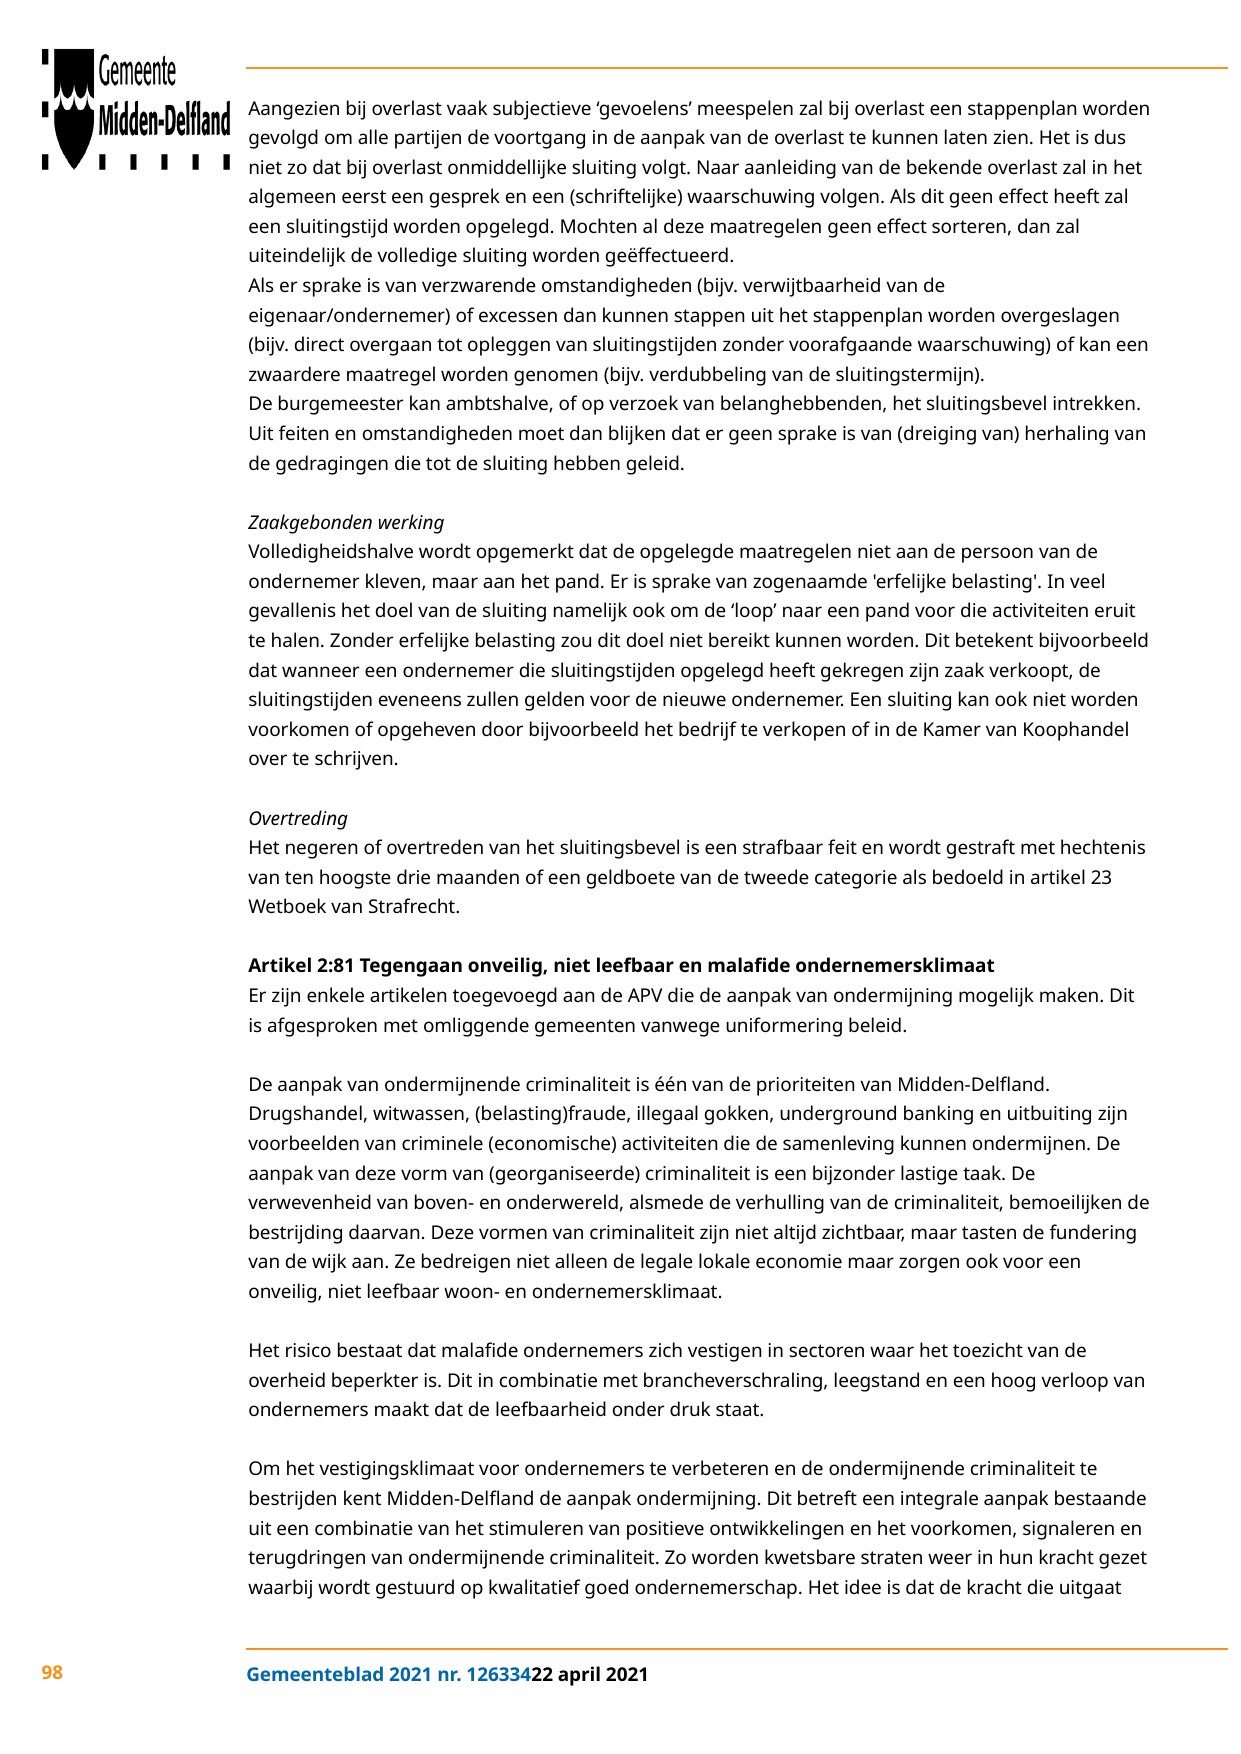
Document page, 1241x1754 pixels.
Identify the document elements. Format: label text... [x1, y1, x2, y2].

text Aangezien bij overlast vaak subjectieve ‘gevoelens’ meespelen zal bij overlast een stappenplan worden gevolgd om alle partijen de voortgang in de aanpak van de overlast te kunnen laten zien. Het is dus niet zo dat bij overlast onmiddellijke sluiting volgt. Naar aanleiding van de bekende overlast zal in het algemeen eerst een gesprek en een (schriftelijke) waarschuwing volgen. Als dit geen effect heeft zal een sluitingstijd worden opgelegd. Mochten al deze maatregelen geen effect sorteren, dan zal uiteindelijk de volledige sluiting worden geëffectueerd. [248, 95, 1152, 268]
text Zaakgebonden werking [248, 509, 1152, 535]
text Artikel 2:81 Tegengaan onveilig, niet leefbaar en malafide ondernemersklimaat [248, 953, 1152, 978]
text Er zijn enkele artikelen toegevoegd aan de APV die de aanpak van ondermijning mogelijk maken. Dit is afgesproken met omliggende gemeenten vanwege uniformering beleid. [248, 982, 1152, 1038]
text Het negeren of overtreden van het sluitingsbevel is een strafbaar feit en wordt gestraft met hechtenis van ten hoogste drie maanden of een geldboete van de tweede categorie als bedoeld in artikel 23 Wetboek van Strafrecht. [248, 834, 1152, 919]
text Als er sprake is van verzwarende omstandigheden (bijv. verwijtbaarheid van de eigenaar/ondernemer) of excessen dan kunnen stappen uit het stappenplan worden overgeslagen (bijv. direct overgaan tot opleggen van sluitingstijden zonder voorafgaande waarschuwing) of kan een zwaardere maatregel worden genomen (bijv. verdubbeling van de sluitingstermijn). [248, 272, 1152, 387]
text Om het vestigingsklimaat voor ondernemers te verbeteren en de ondermijnende criminaliteit te bestrijden kent Midden-Delfland de aanpak ondermijning. Dit betreft een integrale aanpak bestaande uit een combinatie van het stimuleren van positieve ontwikkelingen en het voorkomen, signaleren en terugdringen van ondermijnende criminaliteit. Zo worden kwetsbare straten weer in hun kracht gezet waarbij wordt gestuurd op kwalitatief goed ondernemerschap. Het idee is dat de kracht die uitgaat [248, 1456, 1152, 1600]
text De burgemeester kan ambtshalve, of op verzoek van belanghebbenden, het sluitingsbevel intrekken. Uit feiten en omstandigheden moet dan blijken dat er geen sprake is van (dreiging van) herhaling van de gedragingen die tot de sluiting hebben geleid. [248, 391, 1152, 476]
text Volledigheidshalve wordt opgemerkt dat de opgelegde maatregelen niet aan de persoon van de ondernemer kleven, maar aan het pand. Er is sprake van zogenaamde 'erfelijke belasting'. In veel gevallenis het doel van de sluiting namelijk ook om de ‘loop’ naar een pand voor die activiteiten eruit te halen. Zonder erfelijke belasting zou dit doel niet bereikt kunnen worden. Dit betekent bijvoorbeeld dat wanneer een ondernemer die sluitingstijden opgelegd heeft gekregen zijn zaak verkoopt, de sluitingstijden eveneens zullen gelden voor de nieuwe ondernemer. Een sluiting kan ook niet worden voorkomen of opgeheven door bijvoorbeeld het bedrijf te verkopen of in de Kamer van Koophandel over te schrijven. [248, 538, 1152, 771]
text Het risico bestaat dat malafide ondernemers zich vestigen in sectoren waar het toezicht van de overheid beperkter is. Dit in combinatie met brancheverschraling, leegstand en een hoog verloop van ondernemers maakt dat de leefbaarheid onder druk staat. [248, 1337, 1152, 1422]
picture [41, 47, 231, 172]
text De aanpak van ondermijnende criminaliteit is één van de prioriteiten van Midden-Delfland. Drugshandel, witwassen, (belasting)fraude, illegaal gokken, underground banking en uitbuiting zijn voorbeelden van criminele (economische) activiteiten die de samenleving kunnen ondermijnen. De aanpak van deze vorm van (georganiseerde) criminaliteit is een bijzonder lastige taak. De verwevenheid van boven- en onderwereld, alsmede de verhulling van de criminaliteit, bemoeilijken de bestrijding daarvan. Deze vormen van criminaliteit zijn niet altijd zichtbaar, maar tasten de fundering van de wijk aan. Ze bedreigen niet alleen de legale lokale economie maar zorgen ook voor een onveilig, niet leefbaar woon- en ondernemersklimaat. [248, 1071, 1152, 1304]
text Overtreding [248, 805, 1152, 831]
